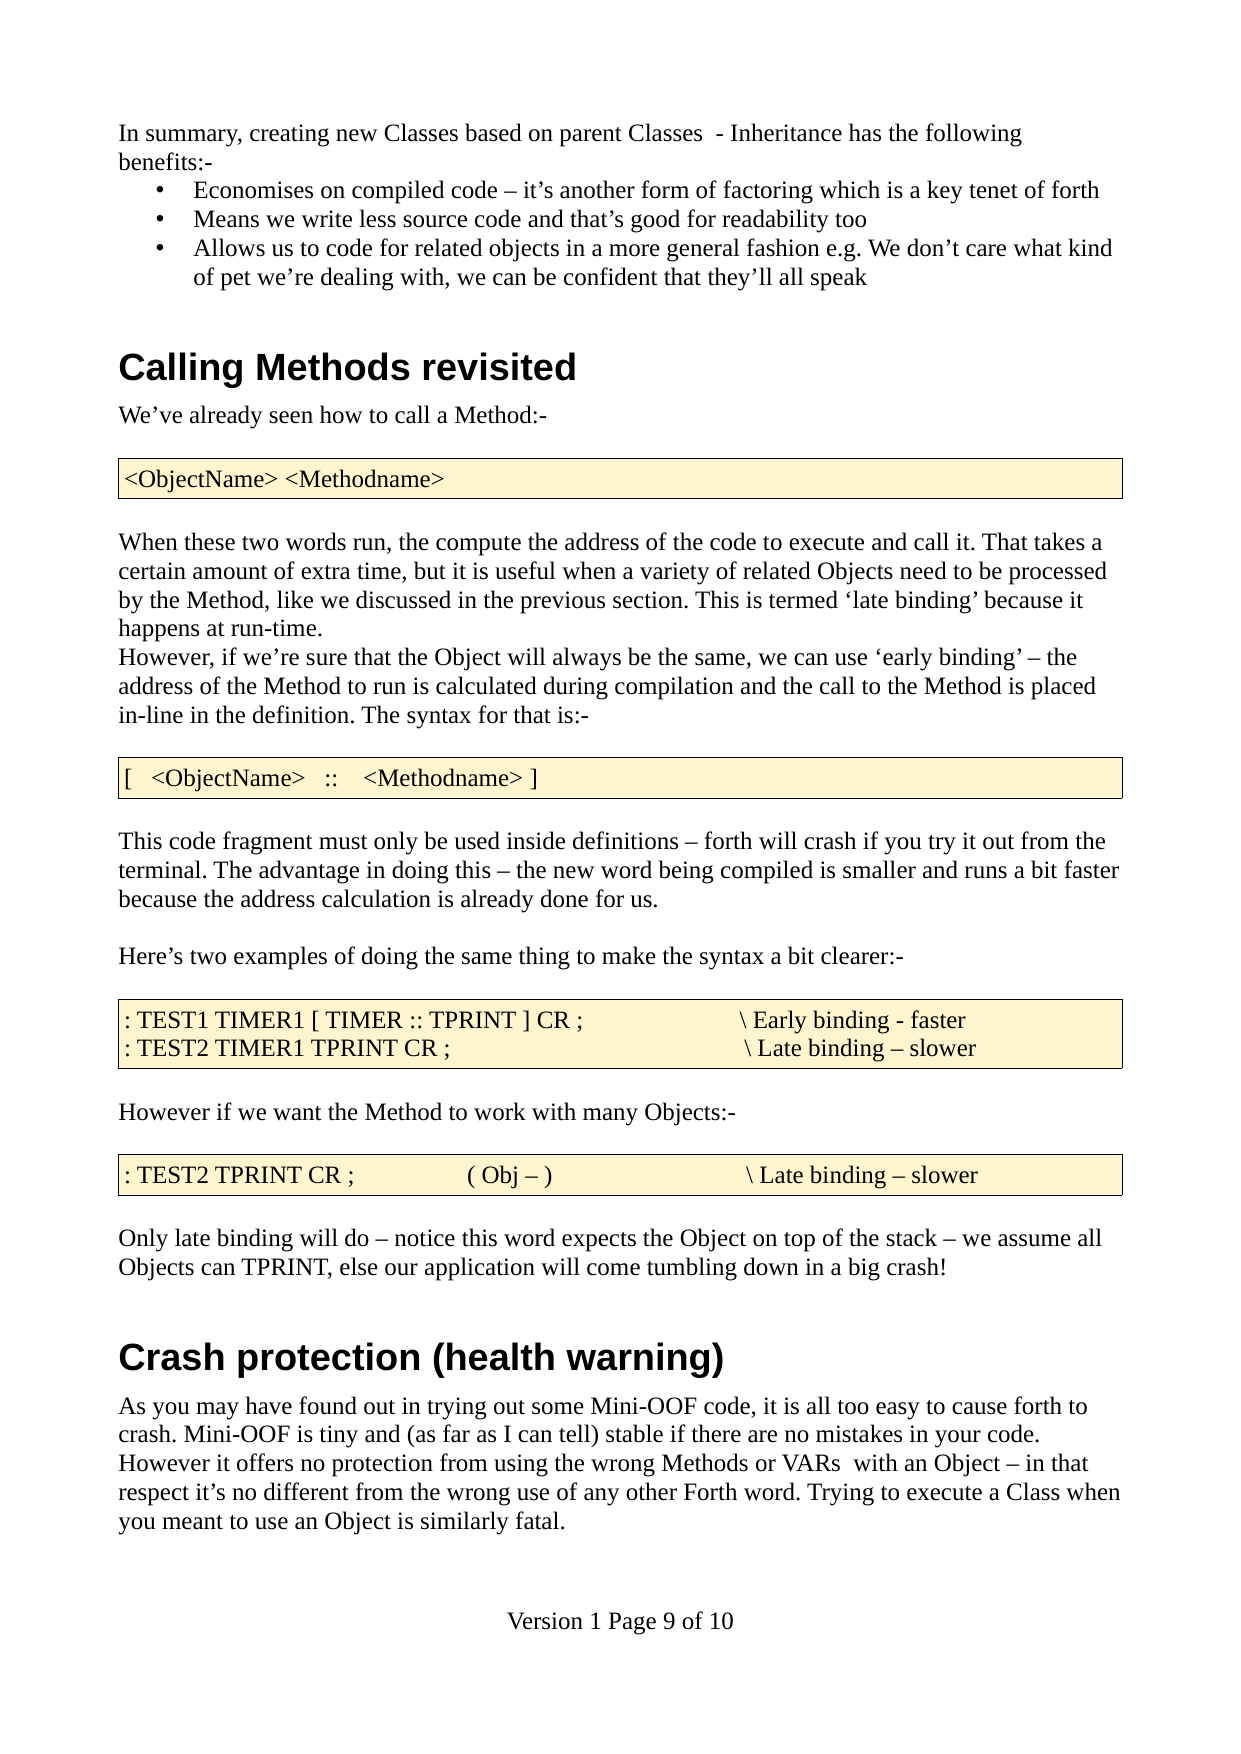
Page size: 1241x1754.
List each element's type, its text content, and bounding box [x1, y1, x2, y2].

text However, if we’re sure that the Object will always be the same, we can use ‘early binding’ – the address of the Method to run is calculated during compilation and the call to the Method is placed in-line in the definition. The syntax for that is:- [118, 642, 1122, 728]
list Means we write less source code and that’s good for readability too [156, 204, 1122, 233]
subtitle Crash protection (health warning) [118, 1335, 1122, 1378]
table_header : TEST2 TPRINT CR ; ( Obj – ) \ Late binding – slower [119, 1155, 1122, 1194]
list Allows us to code for related objects in a more general fashion e.g. We don’t care what kind of pet we’re dealing with, we can be confident that they’ll all speak [156, 233, 1122, 291]
table_header : TEST1 TIMER1 [ TIMER :: TPRINT ] CR ; \ Early binding - faster : TEST2 TIMER1 TPRINT CR ; \ Late binding – slower [119, 1000, 1122, 1068]
text This code fragment must only be used inside definitions – forth will crash if you try it out from the terminal. The advantage in doing this – the new word being compiled is smaller and runs a bit faster because the address calculation is already done for us. [118, 826, 1122, 913]
table_header [ <ObjectName> :: <Methodname> ] [119, 758, 1122, 797]
list Economises on compiled code – it’s another form of factoring which is a key tenet of forth [156, 176, 1122, 204]
text Only late binding will do – notice this word expects the Object on top of the stack – we assume all Objects can TPRINT, else our application will come tumbling down in a big crash! [118, 1223, 1122, 1281]
text In summary, creating new Classes based on parent Classes - Inheritance has the following benefits:- [118, 118, 1122, 176]
text Here’s two examples of doing the same thing to make the syntax a bit clearer:- [118, 941, 1122, 970]
text However if we want the Method to work with many Objects:- [118, 1097, 1122, 1126]
text We’ve already seen how to call a Method:- [118, 401, 1122, 429]
table_header <ObjectName> <Methodname> [119, 459, 1122, 498]
subtitle Calling Methods revisited [118, 344, 1122, 388]
text When these two words run, the compute the address of the code to execute and call it. That takes a certain amount of extra time, but it is useful when a variety of related Objects need to be processed by the Method, like we discussed in the previous section. This is termed ‘late binding’ because it happens at run-time. [118, 527, 1122, 642]
text As you may have found out in trying out some Mini-OOF code, it is all too easy to cause forth to crash. Mini-OOF is tiny and (as far as I can tell) stable if there are no mistakes in your code. However it offers no protection from using the wrong Methods or VARs with an Object – in that respect it’s no different from the wrong use of any other Forth word. Trying to execute a Class when you meant to use an Object is similarly fatal. [118, 1391, 1122, 1534]
